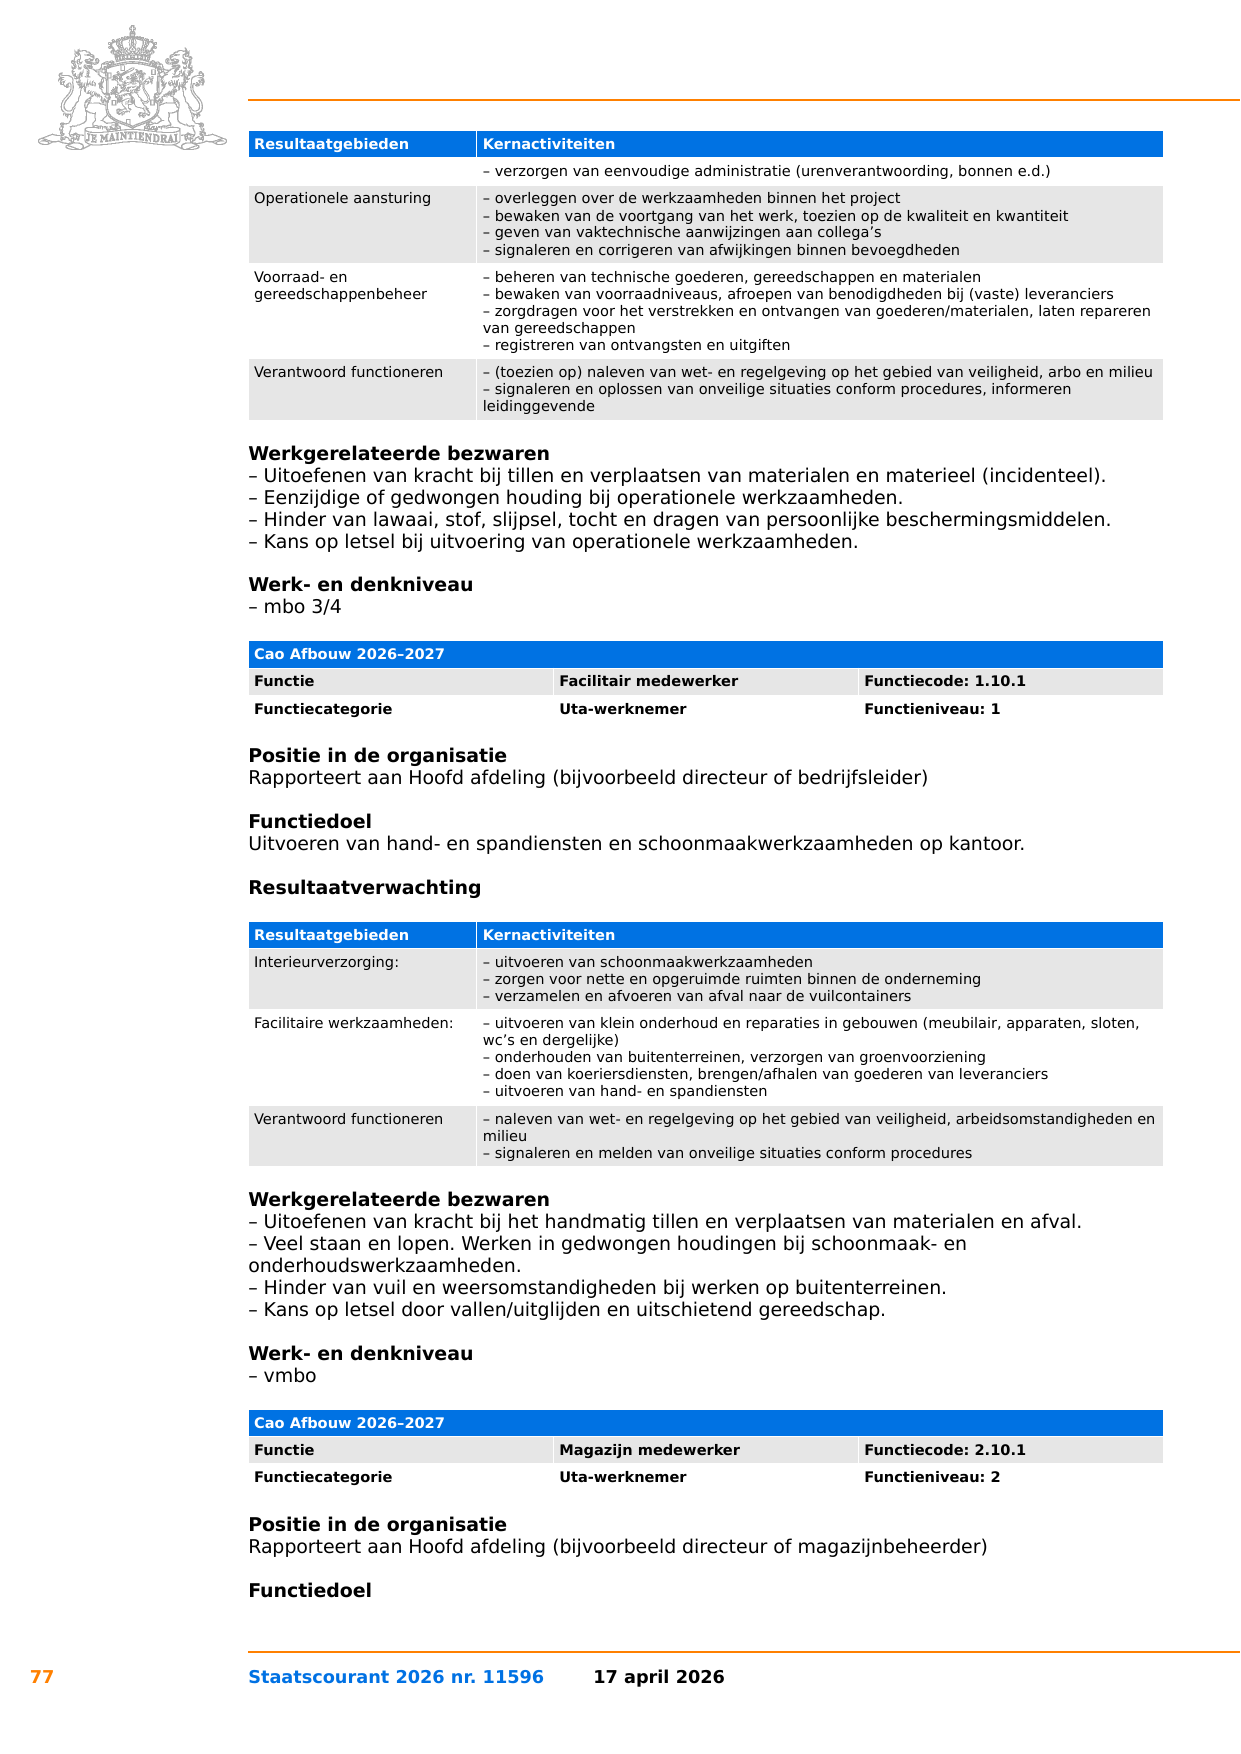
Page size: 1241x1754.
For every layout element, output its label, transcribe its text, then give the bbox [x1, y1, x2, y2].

table_cell Verantwoord functioneren [249, 359, 476, 420]
table_cell Verantwoord functioneren [249, 1106, 476, 1166]
table_cell Facilitaire werkzaamheden: [249, 1011, 476, 1105]
table_cell Magazijn medewerker [554, 1437, 858, 1463]
text – Kans op letsel bij uitvoering van operationele werkzaamheden. [248, 531, 1163, 552]
table_header Kernactiviteiten [477, 131, 1163, 157]
table_cell Facilitair medewerker [554, 669, 858, 695]
text – Uitoefenen van kracht bij tillen en verplaatsen van materialen en materieel (incidenteel). [248, 464, 1163, 487]
table_cell – beheren van technische goederen, gereedschappen en materialen – bewaken van voorraadniveaus, afroepen van benodigdheden bij (vaste) leveranciers – zorgdragen voor het verstrekken en ontvangen van goederen/materialen, laten repareren van gereedschappen – registreren van ontvangsten en uitgiften [477, 264, 1163, 358]
text Werk- en denkniveau [248, 574, 1163, 596]
text – Veel staan en lopen. Werken in gedwongen houdingen bij schoonmaak- en onderhoudswerkzaamheden. [248, 1233, 1163, 1277]
table_cell Uta-werknemer [554, 1465, 858, 1491]
table_header Resultaatgebieden [249, 922, 476, 948]
text – Eenzijdige of gedwongen houding bij operationele werkzaamheden. [248, 487, 1163, 508]
table_cell Functiecategorie [249, 696, 553, 722]
table_header Kernactiviteiten [477, 922, 1163, 948]
table_cell – uitvoeren van schoonmaakwerkzaamheden – zorgen voor nette en opgeruimde ruimten binnen de onderneming – verzamelen en afvoeren van afval naar de vuilcontainers [477, 949, 1163, 1009]
text Werkgerelateerde bezwaren [248, 443, 1163, 464]
table_cell – verzorgen van eenvoudige administratie (urenverantwoording, bonnen e.d.) [477, 158, 1163, 185]
table_cell [249, 158, 476, 185]
text Functiedoel [248, 811, 1163, 833]
text Rapporteert aan Hoofd afdeling (bijvoorbeeld directeur of bedrijfsleider) [248, 767, 1163, 789]
picture [38, 25, 227, 150]
text Uitvoeren van hand- en spandiensten en schoonmaakwerkzaamheden op kantoor. [248, 833, 1163, 855]
table_cell – overleggen over de werkzaamheden binnen het project – bewaken van de voortgang van het werk, toezien op de kwaliteit en kwantiteit – geven van vaktechnische aanwijzingen aan collega’s – signaleren en corrigeren van afwijkingen binnen bevoegdheden [477, 186, 1163, 263]
table_cell Functiecode: 1.10.1 [859, 669, 1163, 695]
text – Hinder van lawaai, stof, slijpsel, tocht en dragen van persoonlijke beschermingsmiddelen. [248, 508, 1163, 531]
table_cell Functie [249, 1437, 553, 1463]
text Werkgerelateerde bezwaren [248, 1189, 1163, 1211]
table_header Cao Afbouw 2026–2027 [249, 1410, 1163, 1436]
text – mbo 3/4 [248, 596, 1163, 618]
table_cell Uta-werknemer [554, 696, 858, 722]
text – vmbo [248, 1365, 1163, 1387]
table_cell – naleven van wet- en regelgeving op het gebied van veiligheid, arbeidsomstandigheden en milieu – signaleren en melden van onveilige situaties conform procedures [477, 1106, 1163, 1166]
table_header Cao Afbouw 2026–2027 [249, 641, 1163, 668]
text Werk- en denkniveau [248, 1343, 1163, 1365]
text – Hinder van vuil en weersomstandigheden bij werken op buitenterreinen. [248, 1277, 1163, 1299]
table_cell Functieniveau: 1 [859, 696, 1163, 722]
text Positie in de organisatie [248, 1514, 1163, 1536]
table_cell – uitvoeren van klein onderhoud en reparaties in gebouwen (meubilair, apparaten, sloten, wc’s en dergelijke) – onderhouden van buitenterreinen, verzorgen van groenvoorziening – doen van koeriersdiensten, brengen/afhalen van goederen van leveranciers – uitvoeren van hand- en spandiensten [477, 1011, 1163, 1105]
table_cell Operationele aansturing [249, 186, 476, 263]
text – Kans op letsel door vallen/uitglijden en uitschietend gereedschap. [248, 1299, 1163, 1321]
text Rapporteert aan Hoofd afdeling (bijvoorbeeld directeur of magazijnbeheerder) [248, 1536, 1163, 1558]
table_cell Functie [249, 669, 553, 695]
table_cell Functiecategorie [249, 1465, 553, 1491]
table_cell Voorraad- en gereedschappenbeheer [249, 264, 476, 358]
text Positie in de organisatie [248, 745, 1163, 767]
table_cell – (toezien op) naleven van wet- en regelgeving op het gebied van veiligheid, arbo en milieu – signaleren en oplossen van onveilige situaties conform procedures, informeren leidinggevende [477, 359, 1163, 420]
table_cell Functieniveau: 2 [859, 1465, 1163, 1491]
text – Uitoefenen van kracht bij het handmatig tillen en verplaatsen van materialen en afval. [248, 1211, 1163, 1233]
table_header Resultaatgebieden [249, 131, 476, 157]
table_cell Functiecode: 2.10.1 [859, 1437, 1163, 1463]
table_cell Interieurverzorging: [249, 949, 476, 1009]
text Resultaatverwachting [248, 877, 1163, 899]
text Functiedoel [248, 1580, 1163, 1602]
